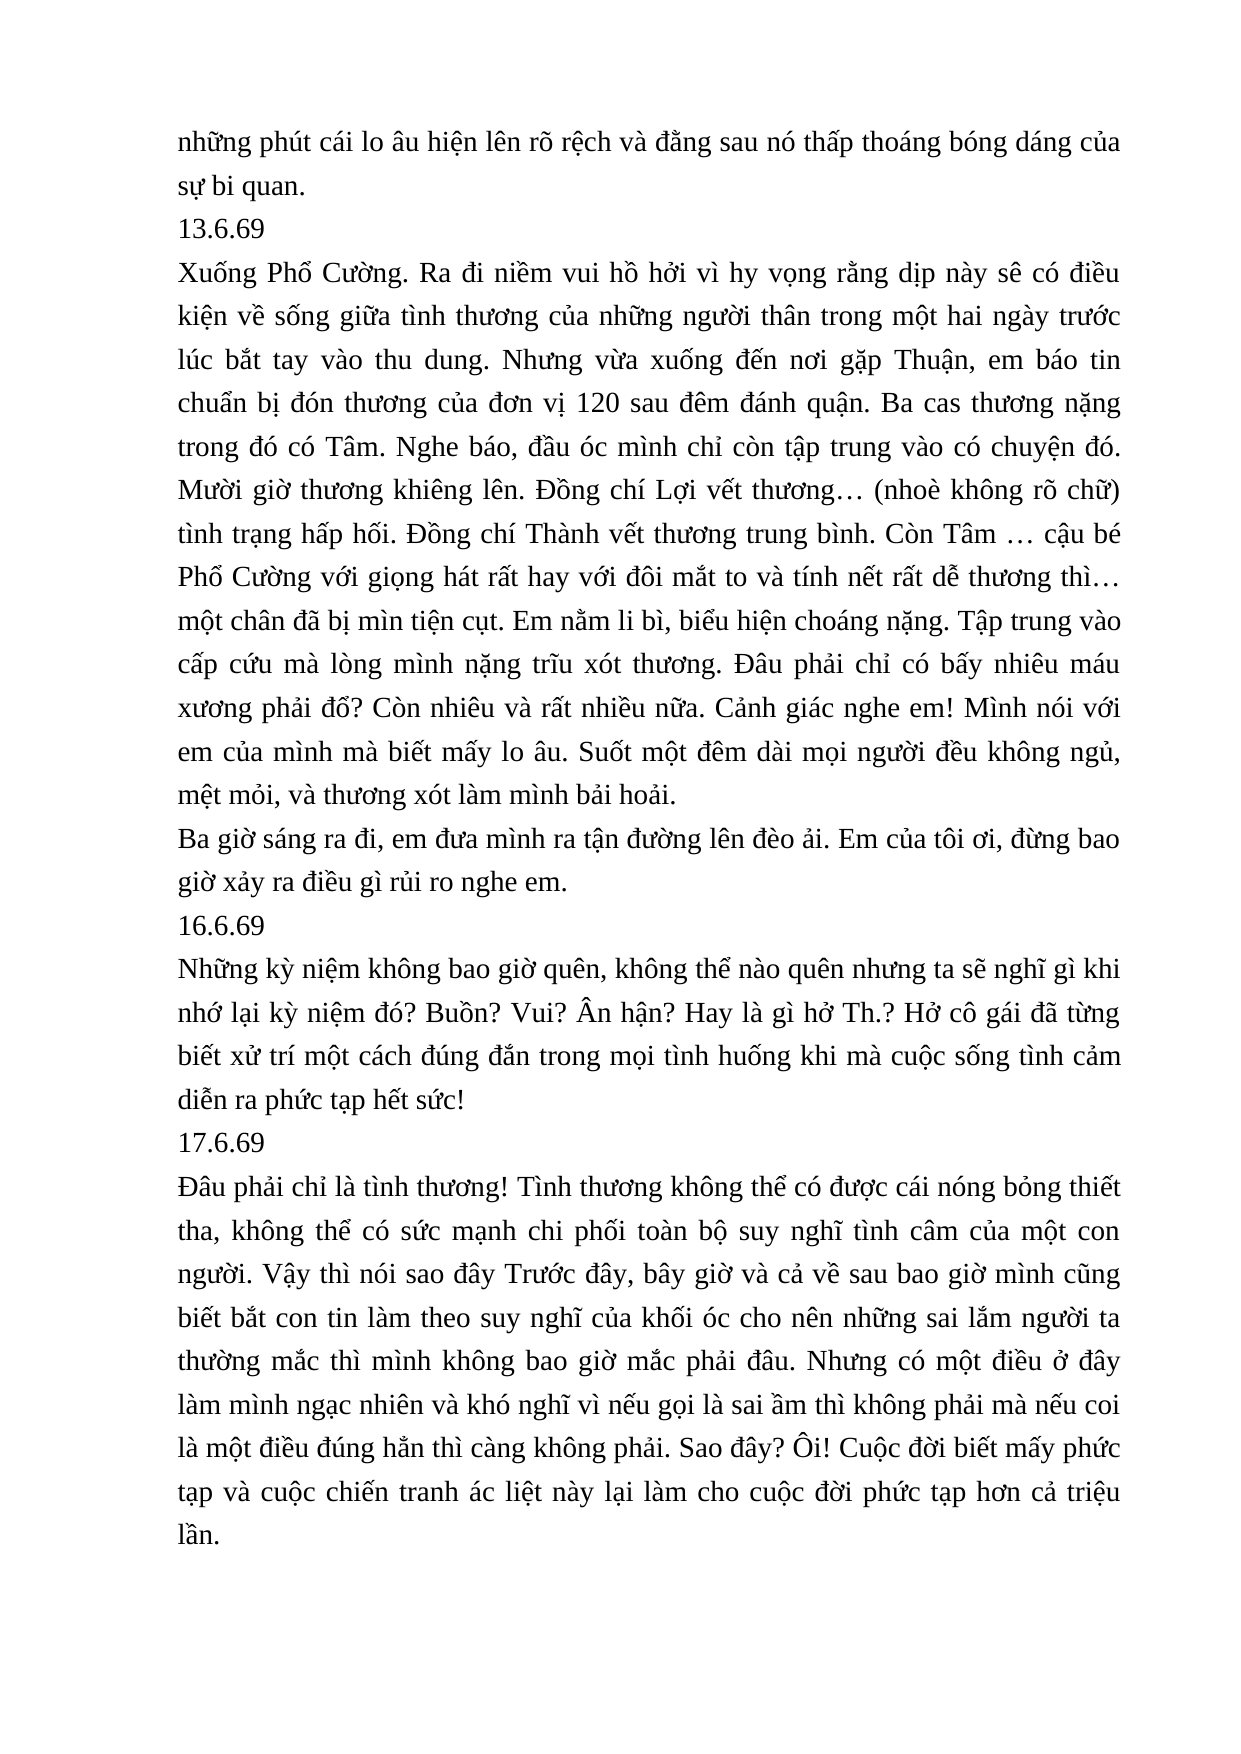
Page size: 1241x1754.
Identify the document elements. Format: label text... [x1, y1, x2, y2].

text những phút cái lo âu hiện lên rõ rệch và đằng sau nó thấp thoáng bóng dáng của sự bi quan. [177, 124, 1122, 201]
text Những kỳ niệm không bao giờ quên, không thể nào quên nhưng ta sẽ nghĩ gì khi nhớ lại kỳ niệm đó? Buồn? Vui? Ân hận? Hay là gì hở Th.? Hở cô gái đã từng biết xử trí một cách đúng đắn trong mọi tình huống khi mà cuộc sống tình cảm diễn ra phức tạp hết sức! [177, 951, 1122, 1116]
text Ba giờ sáng ra đi, em đưa mình ra tận đường lên đèo ải. Em của tôi ơi, đừng bao giờ xảy ra điều gì rủi ro nghe em. [177, 821, 1122, 898]
text Xuống Phổ Cường. Ra đi niềm vui hồ hởi vì hy vọng rằng dịp này sê có điều kiện về sống giữa tình thương của những người thân trong một hai ngày trước lúc bắt tay vào thu dung. Nhưng vừa xuống đến nơi gặp Thuận, em báo tin chuẩn bị đón thương của đơn vị 120 sau đêm đánh quận. Ba cas thương nặng trong đó có Tâm. Nghe báo, đầu óc mình chỉ còn tập trung vào có chuyện đó. Mười giờ thương khiêng lên. Đồng chí Lợi vết thương… (nhoè không rõ chữ) tình trạng hấp hối. Đồng chí Thành vết thương trung bình. Còn Tâm … cậu bé Phổ Cường với giọng hát rất hay với đôi mắt to và tính nết rất dễ thương thì… một chân đã bị mìn tiện cụt. Em nằm li bì, biểu hiện choáng nặng. Tập trung vào cấp cứu mà lòng mình nặng trĩu xót thương. Đâu phải chỉ có bấy nhiêu máu xương phải đổ? Còn nhiêu và rất nhiều nữa. Cảnh giác nghe em! Mình nói với em của mình mà biết mấy lo âu. Suốt một đêm dài mọi người đều không ngủ, mệt mỏi, và thương xót làm mình bải hoải. [177, 255, 1122, 811]
text 13.6.69 [177, 211, 1122, 245]
text 17.6.69 [177, 1126, 1122, 1159]
text Đâu phải chỉ là tình thương! Tình thương không thể có được cái nóng bỏng thiết tha, không thể có sức mạnh chi phối toàn bộ suy nghĩ tình câm của một con người. Vậy thì nói sao đây Trước đây, bây giờ và cả về sau bao giờ mình cũng biết bắt con tin làm theo suy nghĩ của khối óc cho nên những sai lắm người ta thường mắc thì mình không bao giờ mắc phải đâu. Nhưng có một điều ở đây làm mình ngạc nhiên và khó nghĩ vì nếu gọi là sai ầm thì không phải mà nếu coi là một điều đúng hẳn thì càng không phải. Sao đây? Ôi! Cuộc đời biết mấy phức tạp và cuộc chiến tranh ác liệt này lại làm cho cuộc đời phức tạp hơn cả triệu lần. [177, 1169, 1122, 1551]
text 16.6.69 [177, 908, 1122, 941]
